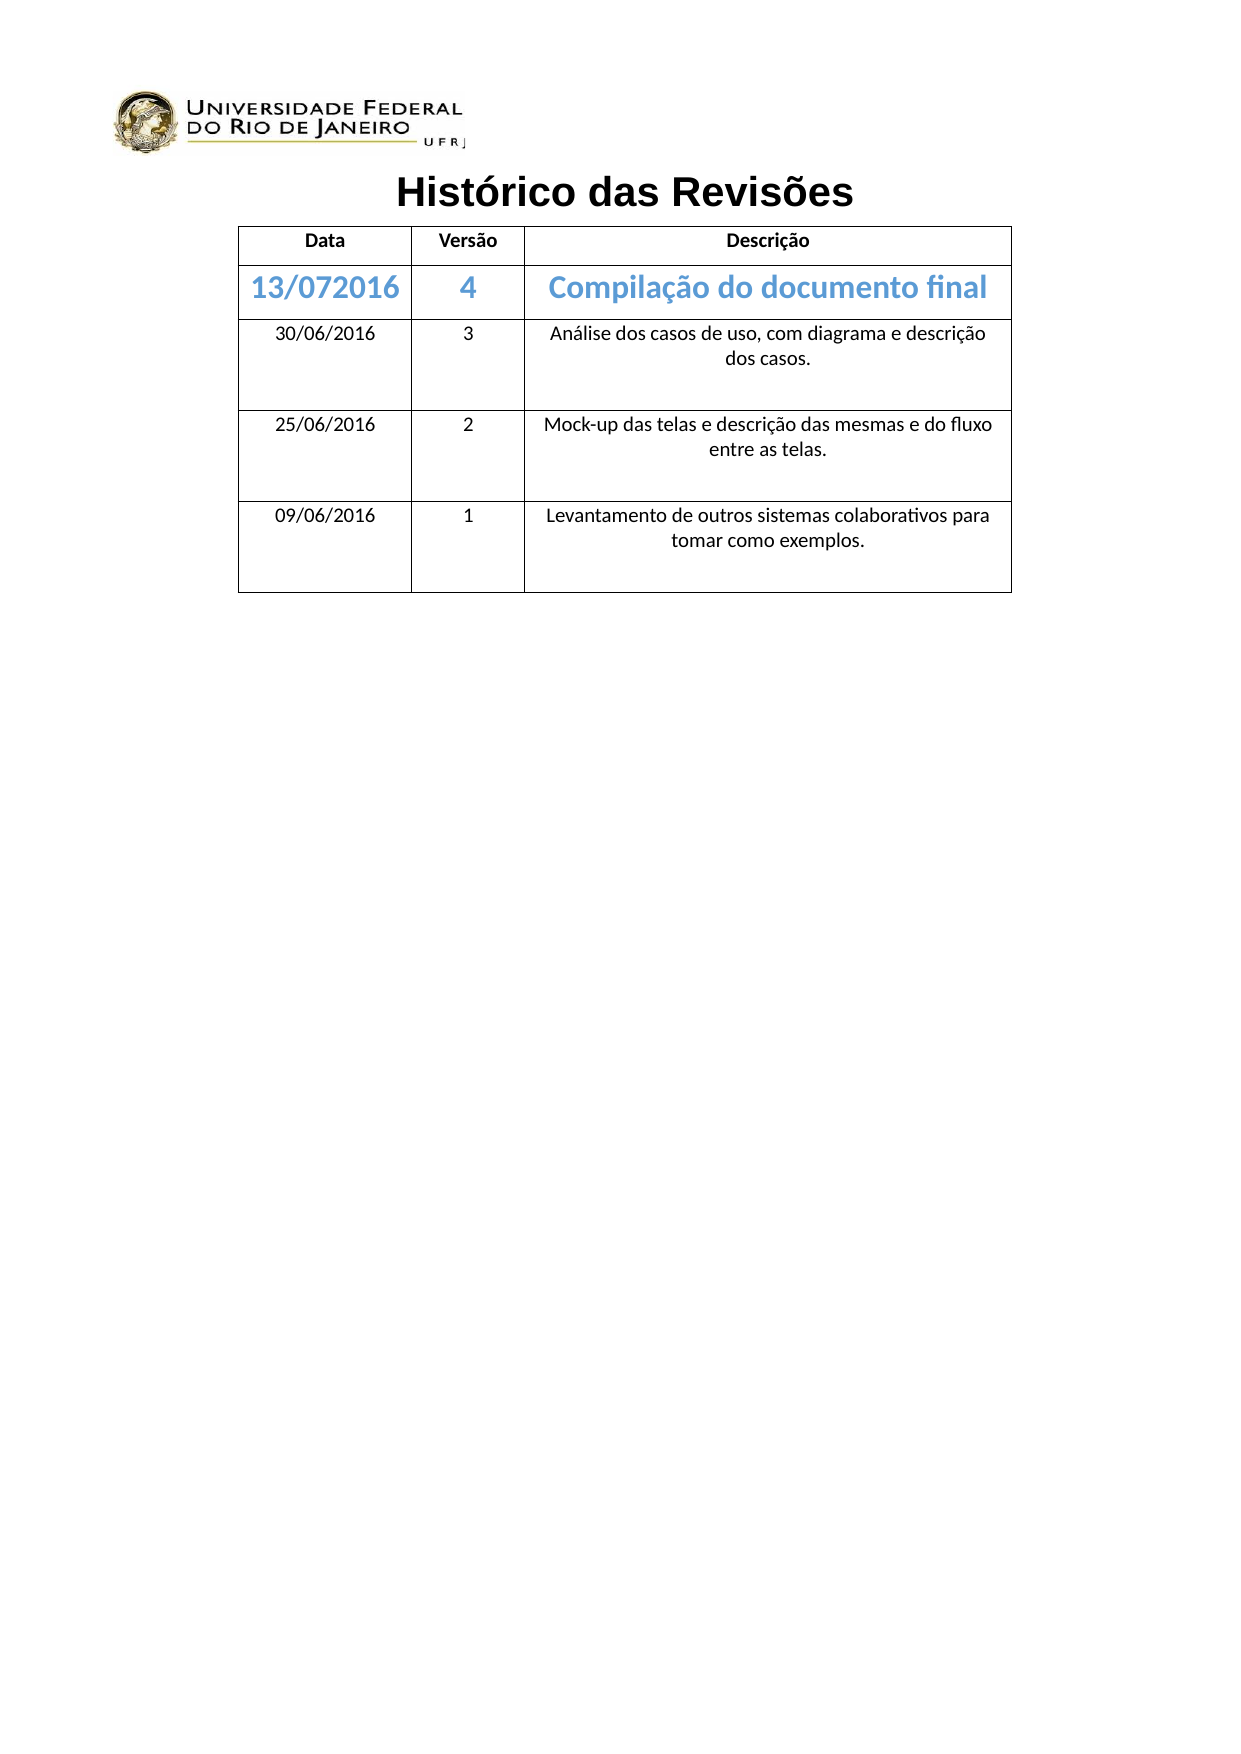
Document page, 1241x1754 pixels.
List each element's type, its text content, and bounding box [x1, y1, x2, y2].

table_cell 4 [412, 266, 524, 319]
table_cell Análise dos casos de uso, com diagrama e descrição dos casos. [525, 320, 1011, 410]
table_header Versão [412, 227, 524, 265]
table_cell 3 [412, 320, 524, 410]
table_cell 13/072016 [239, 266, 411, 319]
table_header Data [239, 227, 411, 265]
table_cell 30/06/2016 [239, 320, 411, 410]
table_cell 1 [412, 502, 524, 592]
table_header Descrição [525, 227, 1011, 265]
table_cell Levantamento de outros sistemas colaborativos para tomar como exemplos. [525, 502, 1011, 592]
table_cell 09/06/2016 [239, 502, 411, 592]
table_cell Compilação do documento final [525, 266, 1011, 319]
text Histórico das Revisões [112, 167, 1137, 215]
table_cell Mock-up das telas e descrição das mesmas e do fluxo entre as telas. [525, 411, 1011, 501]
table_cell 2 [412, 411, 524, 501]
table_cell 25/06/2016 [239, 411, 411, 501]
